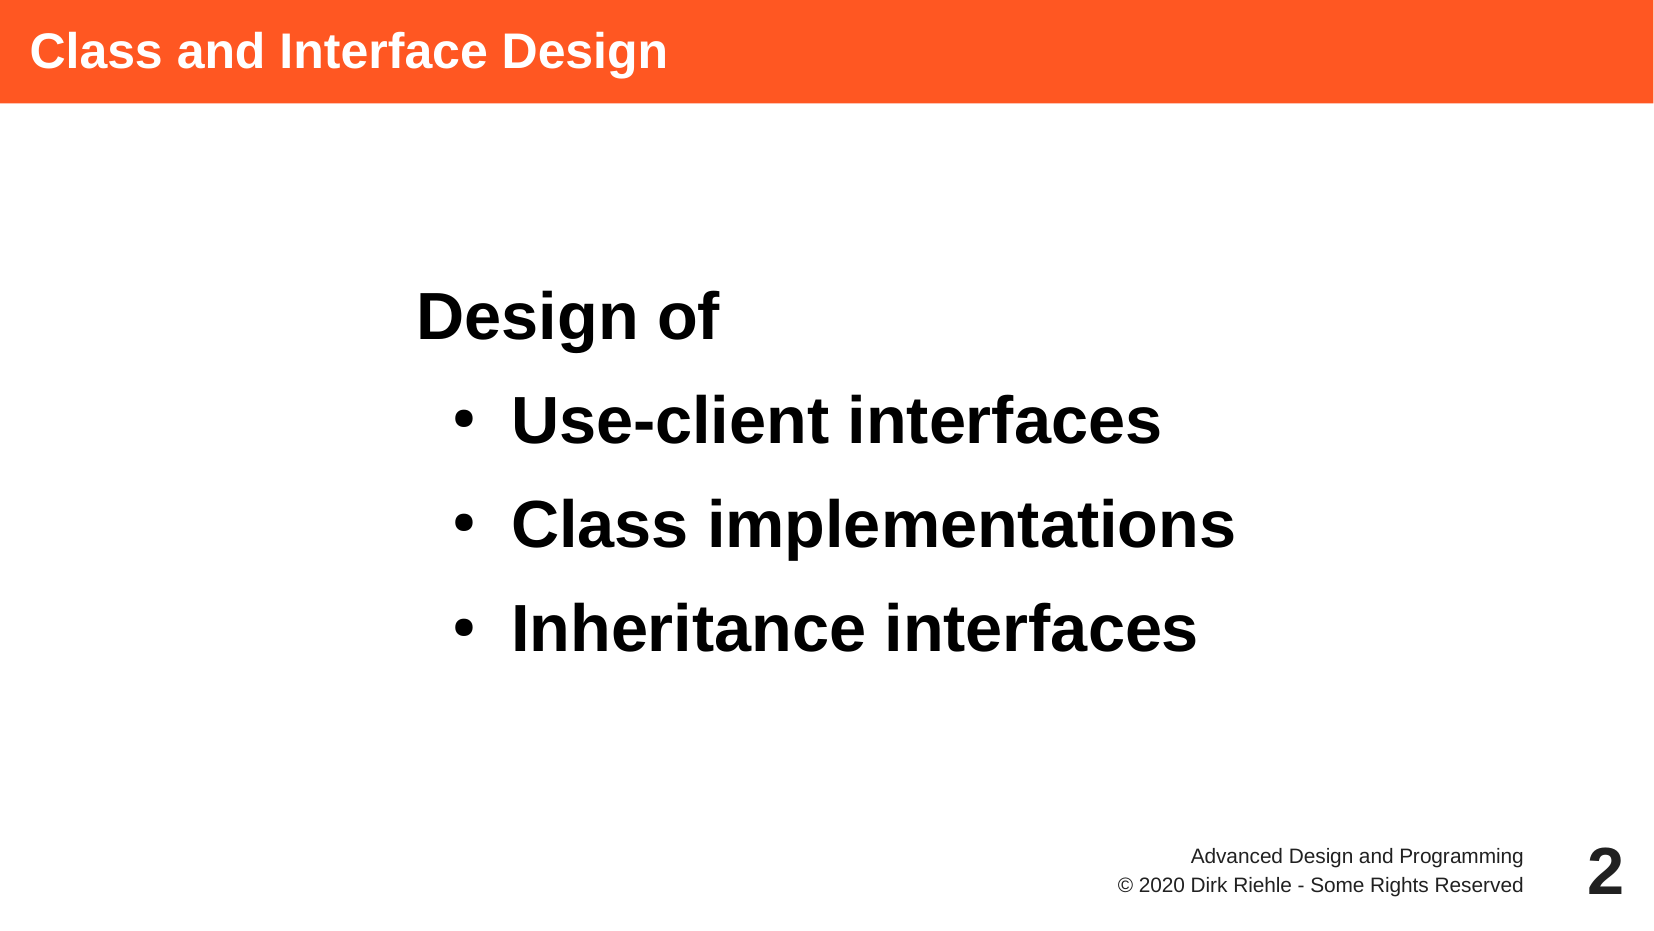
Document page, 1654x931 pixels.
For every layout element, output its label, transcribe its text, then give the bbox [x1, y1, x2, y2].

subtitle Design of Use-client interfaces Class implementations Inheritance interfaces [29, 132, 1625, 813]
title Class and Interface Design [0, 0, 1654, 104]
